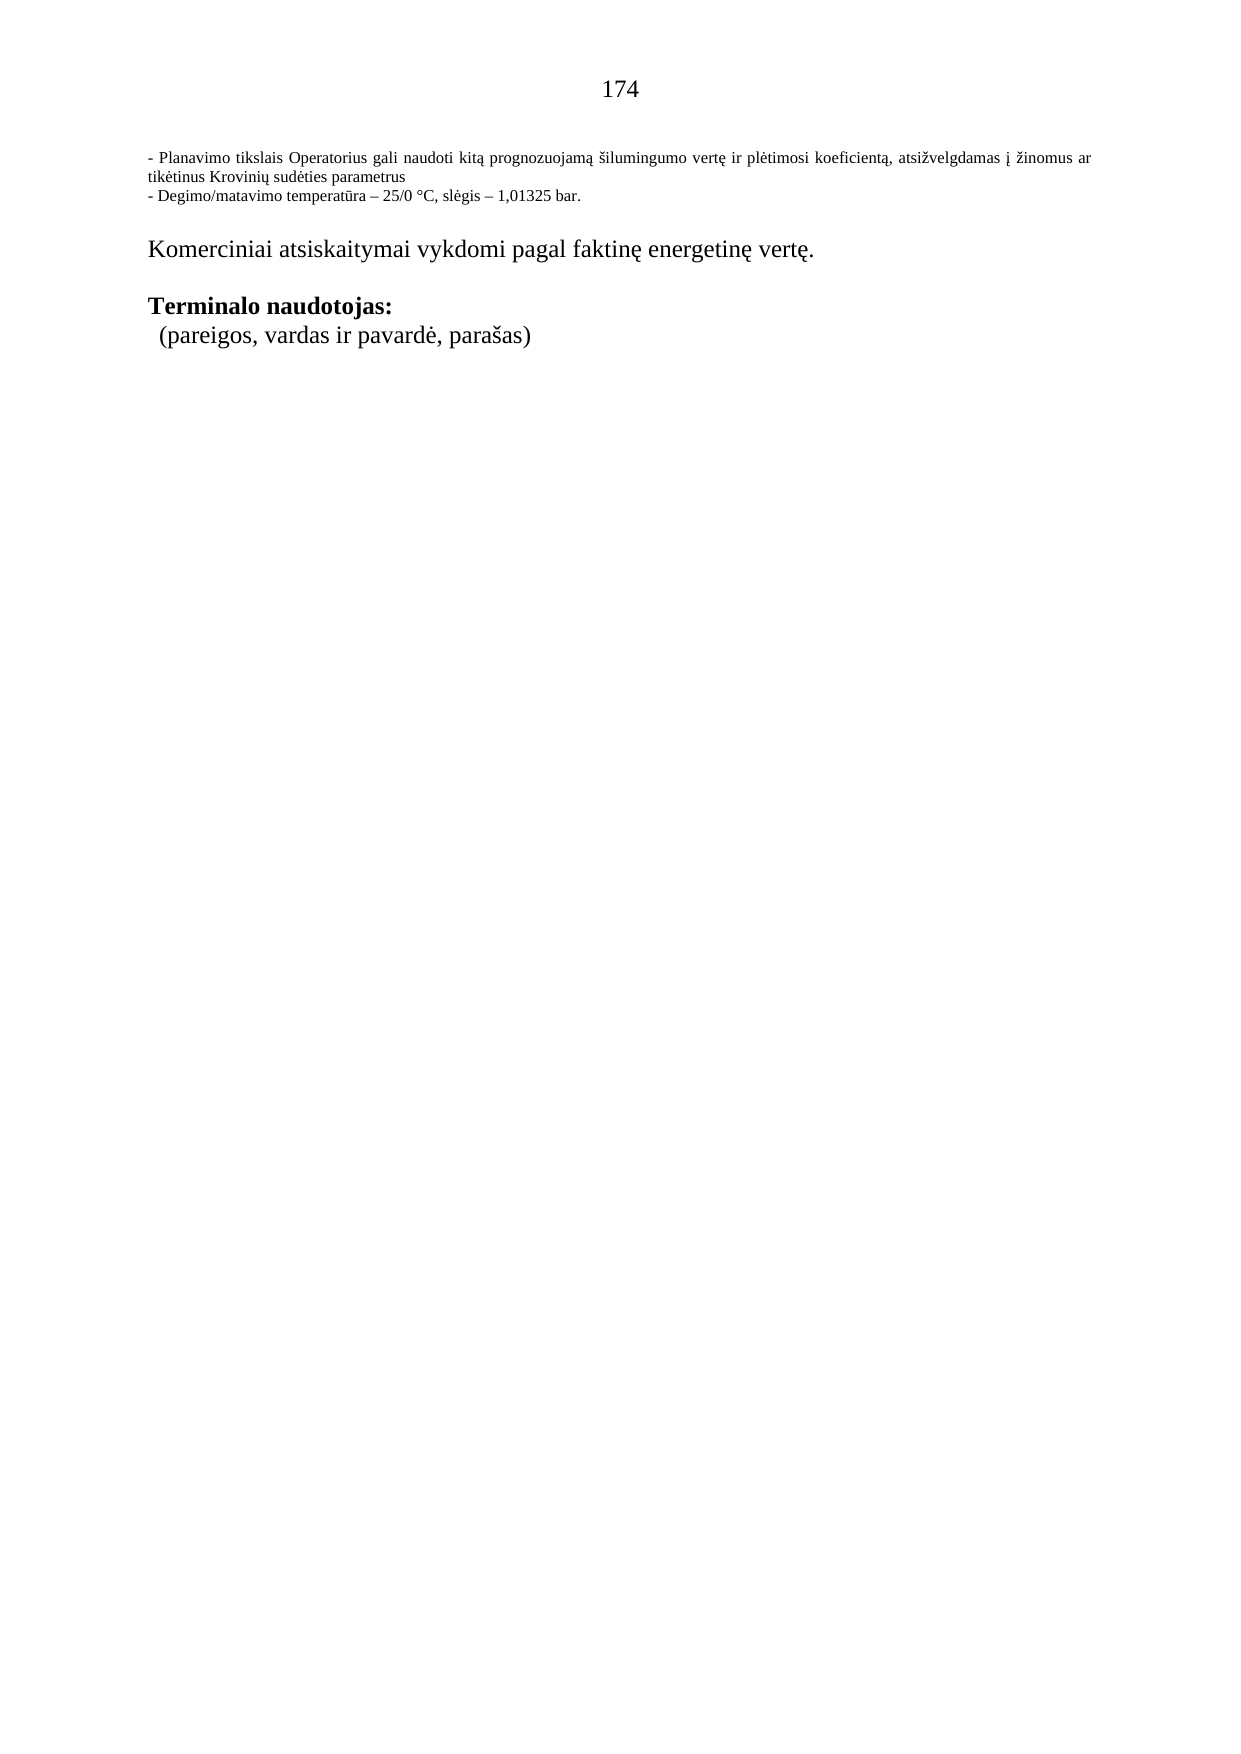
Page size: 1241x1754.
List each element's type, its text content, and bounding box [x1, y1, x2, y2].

text Terminalo naudotojas: [148, 291, 1092, 320]
table_header (pareigos, vardas ir pavardė, parašas) [148, 320, 593, 485]
text Komerciniai atsiskaitymai vykdomi pagal faktinę energetinę vertę. [148, 234, 1092, 263]
text - Planavimo tikslais Operatorius gali naudoti kitą prognozuojamą šilumingumo vertę ir plėtimosi koeficientą, atsižvelgdamas į žinomus ar tikėtinus Krovinių sudėties parametrus [148, 148, 1092, 186]
text - Degimo/matavimo temperatūra – 25/0 °C, slėgis – 1,01325 bar. [148, 186, 1092, 205]
